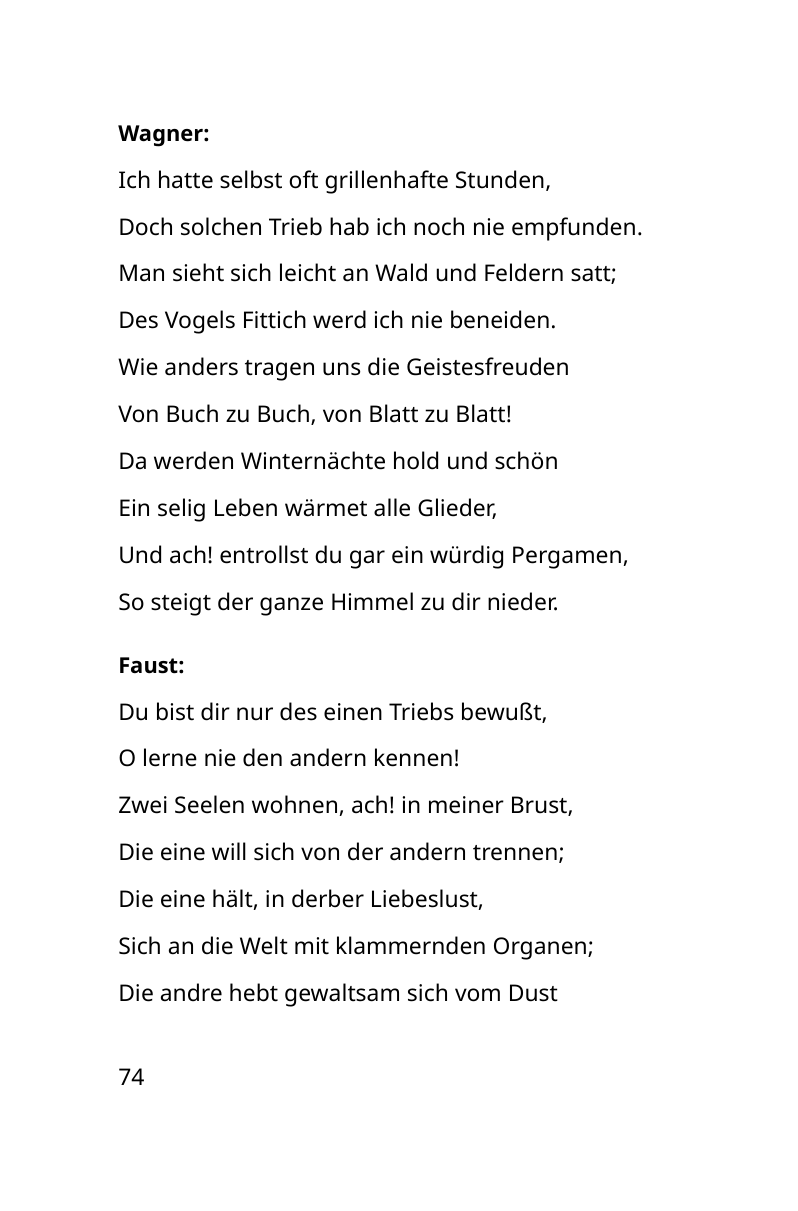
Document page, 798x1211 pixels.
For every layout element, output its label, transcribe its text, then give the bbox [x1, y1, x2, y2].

text Wagner: Ich hatte selbst oft grillenhafte Stunden, Doch solchen Trieb hab ich noch nie empfunden. Man sieht sich leicht an Wald und Feldern satt; Des Vogels Fittich werd ich nie beneiden. Wie anders tragen uns die Geistesfreuden Von Buch zu Buch, von Blatt zu Blatt! Da werden Winternächte hold und schön Ein selig Leben wärmet alle Glieder, Und ach! entrollst du gar ein würdig Pergamen, So steigt der ganze Himmel zu dir nieder. [118, 118, 679, 617]
text Faust: Du bist dir nur des einen Triebs bewußt, O lerne nie den andern kennen! Zwei Seelen wohnen, ach! in meiner Brust, Die eine will sich von der andern trennen; Die eine hält, in derber Liebeslust, Sich an die Welt mit klammernden Organen; Die andre hebt gewaltsam sich vom Dust [118, 650, 679, 1008]
